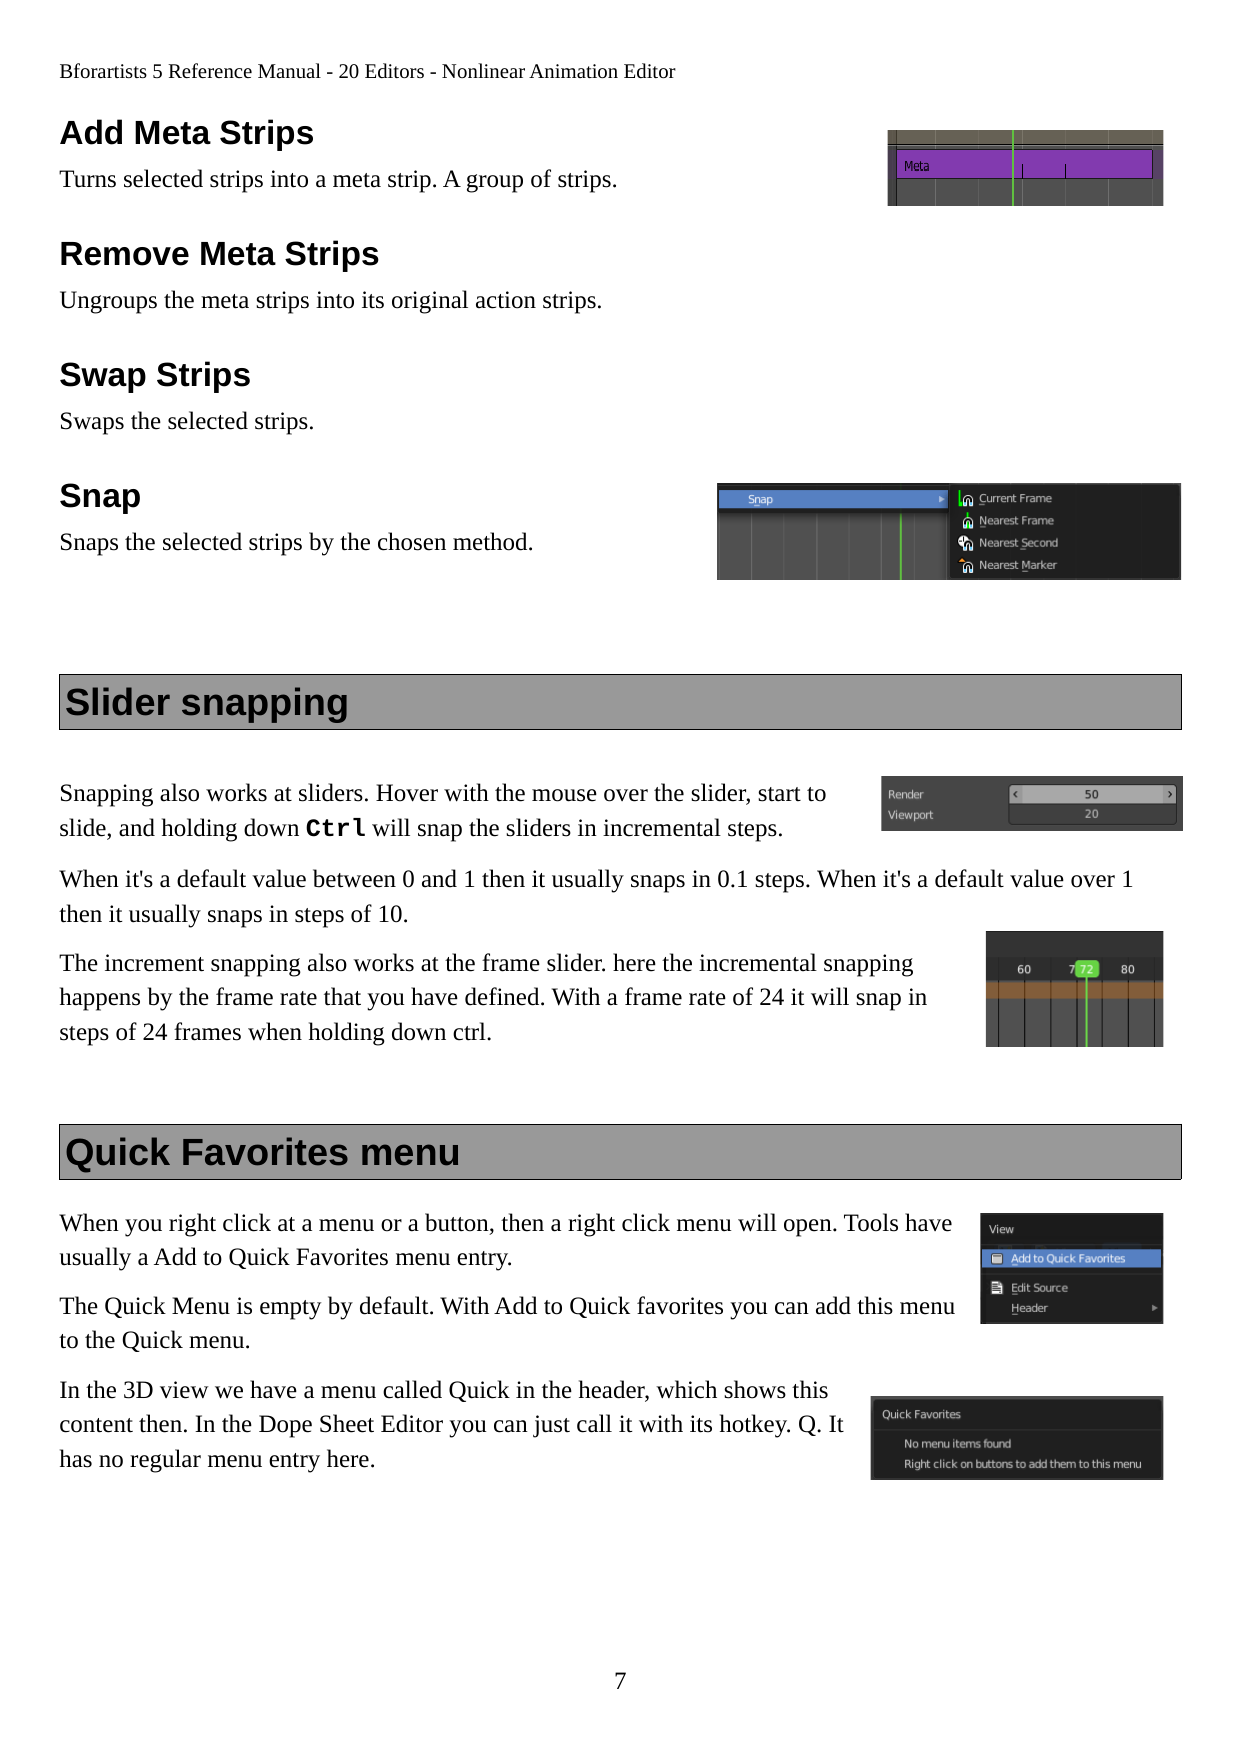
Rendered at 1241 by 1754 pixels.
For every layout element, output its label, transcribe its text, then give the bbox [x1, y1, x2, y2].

text When it's a default value between 0 and 1 then it usually snaps in 0.1 steps. When it's a default value over 1 then it usually snaps in steps of 10. [59, 864, 1181, 928]
text Swaps the selected strips. [59, 406, 1181, 434]
text Snaps the selected strips by the chosen method. [59, 527, 717, 556]
table_header Slider snapping [60, 675, 1181, 729]
subtitle Remove Meta Strips [59, 234, 1181, 272]
text Turns selected strips into a meta strip. A group of strips. [59, 164, 887, 192]
text Ungroups the meta strips into its original action strips. [59, 285, 1181, 313]
text In the 3D view we have a menu called Quick in the header, which shows this content then. In the Dope Sheet Editor you can just call it with its hotkey. Q. It has no regular menu entry here. [59, 1375, 1181, 1472]
picture [881, 776, 1183, 831]
subtitle Snap [59, 476, 1181, 514]
subtitle Swap Strips [59, 355, 1181, 393]
text When you right click at a menu or a button, then a right click menu will open. Tools have usually a Add to Quick Favorites menu entry. [59, 1208, 1181, 1271]
picture [985, 931, 1164, 1047]
subtitle Add Meta Strips [59, 113, 1181, 151]
picture [870, 1396, 1164, 1480]
table_header Quick Favorites menu [60, 1125, 1181, 1179]
picture [717, 483, 1182, 580]
text The Quick Menu is empty by default. With Add to Quick favorites you can add this menu to the Quick menu. [59, 1291, 1181, 1354]
picture [980, 1213, 1164, 1324]
picture [887, 130, 1164, 206]
text Snapping also works at sliders. Hover with the mouse over the slider, start to slide, and holding down Ctrl will snap the sliders in incremental steps. [59, 778, 1181, 844]
text The increment snapping also works at the frame slider. here the incremental snapping happens by the frame rate that you have defined. With a frame rate of 24 it will snap in steps of 24 frames when holding down ctrl. [59, 948, 985, 1046]
